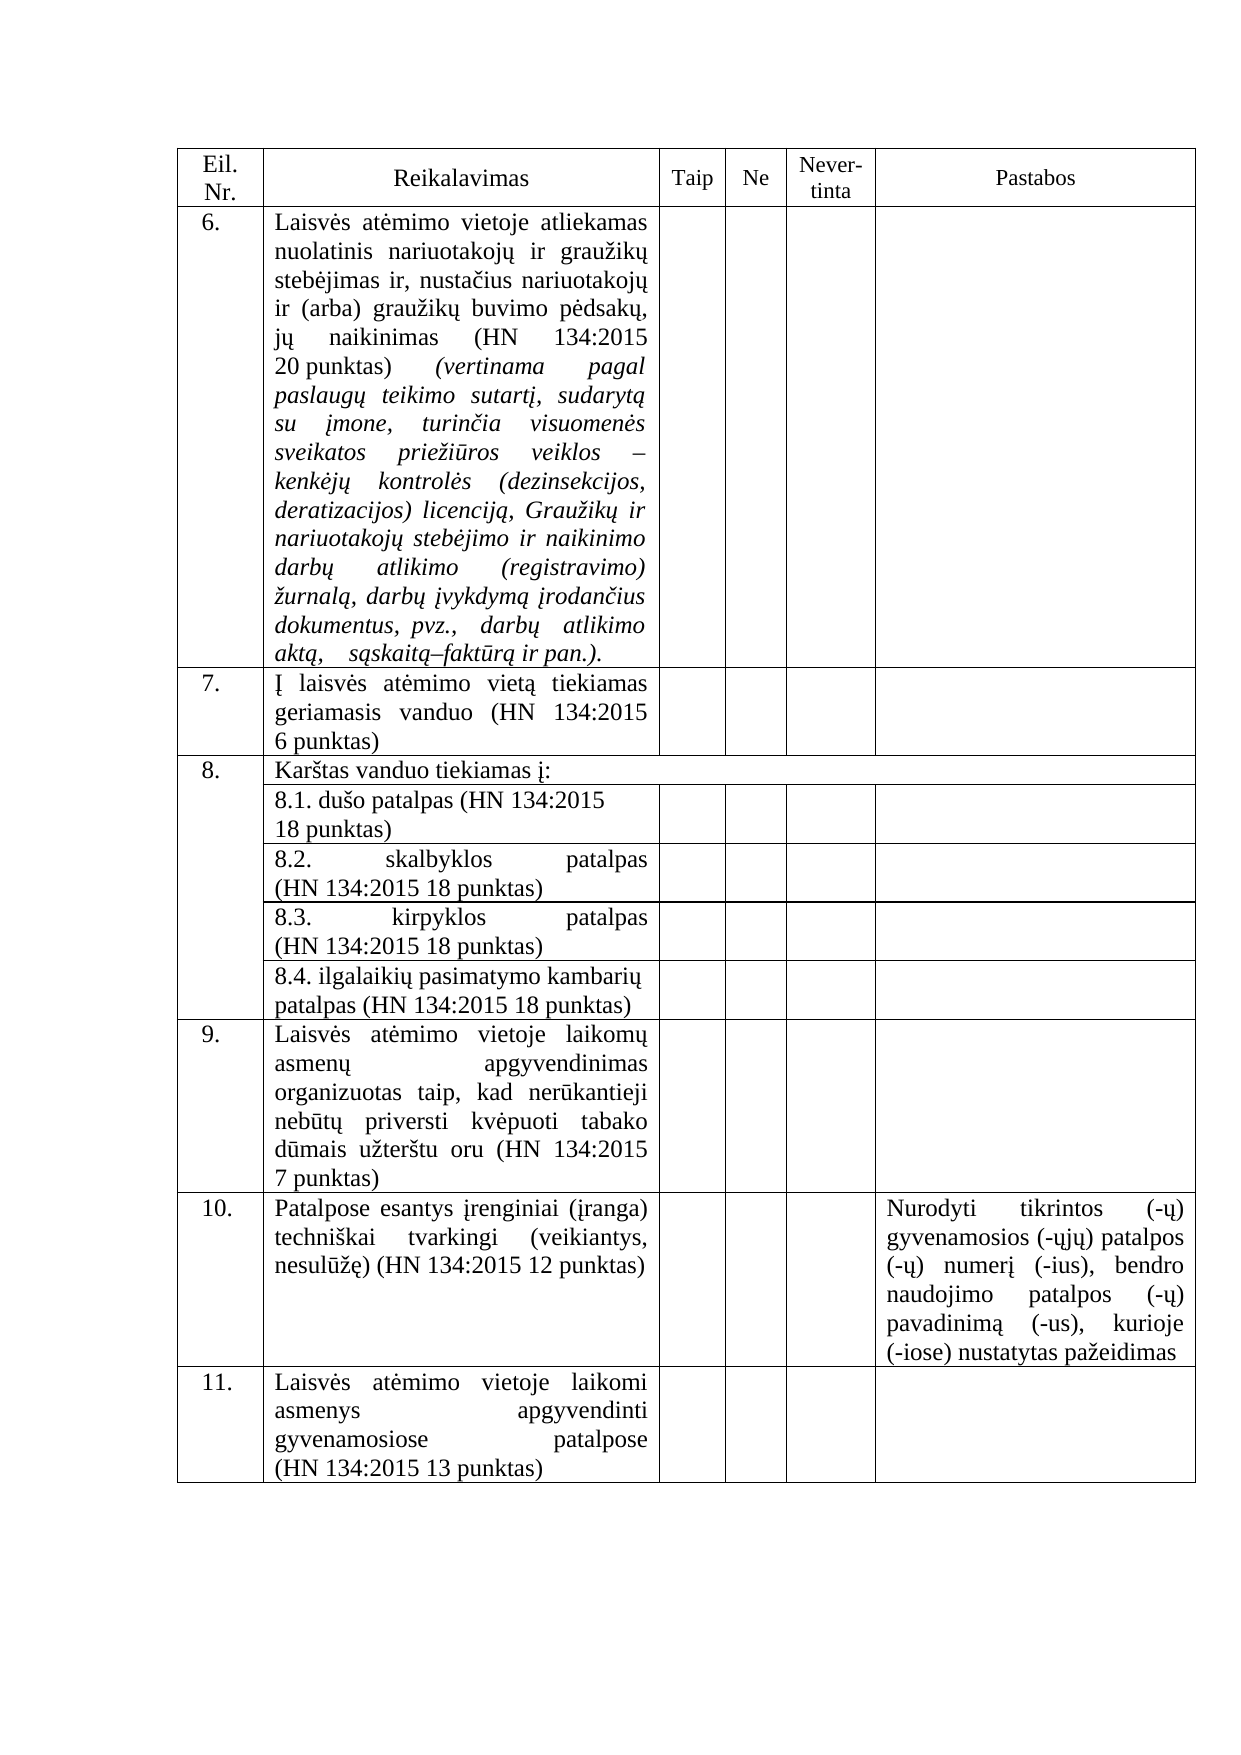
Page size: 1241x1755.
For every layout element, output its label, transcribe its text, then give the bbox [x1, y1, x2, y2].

table_cell 7. [178, 668, 263, 754]
table_cell Nurodyti tikrintos (-ų) gyvenamosios (-ųjų) patalpos (-ų) numerį (-ius), bendro naudojimo patalpos (-ų) pavadinimą (-us), kurioje (-iose) nustatytas pažeidimas [876, 1193, 1195, 1366]
table_header Pastabos [876, 149, 1195, 206]
table_cell [787, 1367, 875, 1482]
table_cell [876, 207, 1195, 667]
table_cell [726, 903, 786, 960]
table_cell [876, 1020, 1195, 1192]
table_header Reikalavimas [264, 149, 659, 206]
table_cell [876, 903, 1195, 960]
table_cell [876, 844, 1195, 901]
table_cell [726, 207, 786, 667]
table_cell Į laisvės atėmimo vietą tiekiamas geriamasis vanduo (HN 134:2015 6 punktas) [264, 668, 659, 754]
table_cell 9. [178, 1020, 263, 1192]
table_cell 8.4. ilgalaikių pasimatymo kambarių patalpas (HN 134:2015 18 punktas) [264, 961, 659, 1018]
table_cell 8.2. skalbyklos patalpas (HN 134:2015 18 punktas) [264, 844, 659, 901]
table_cell 11. [178, 1367, 263, 1482]
table_header Taip [660, 149, 725, 206]
table_header Eil. Nr. [178, 149, 263, 206]
table_cell [660, 844, 725, 901]
table_cell [787, 844, 875, 901]
table_cell [876, 785, 1195, 843]
table_cell [726, 785, 786, 843]
table_cell [726, 1193, 786, 1366]
table_header Ne [726, 149, 786, 206]
table_cell [726, 844, 786, 901]
table_cell 6. [178, 207, 263, 667]
table_cell [660, 1367, 725, 1482]
table_cell Laisvės atėmimo vietoje atliekamas nuolatinis nariuotakojų ir graužikų stebėjimas ir, nustačius nariuotakojų ir (arba) graužikų buvimo pėdsakų, jų naikinimas (HN 134:2015 20 punktas) (vertinama pagal paslaugų teikimo sutartį, sudarytą su įmone, turinčia visuomenės sveikatos priežiūros veiklos – kenkėjų kontrolės (dezinsekcijos, deratizacijos) licenciją, Graužikų ir nariuotakojų stebėjimo ir naikinimo darbų atlikimo (registravimo) žurnalą, darbų įvykdymą įrodančius dokumentus, pvz., darbų atlikimo aktą, sąskaitą–faktūrą ir pan.). [264, 207, 659, 667]
table_cell [787, 1020, 875, 1192]
table_cell [876, 668, 1195, 754]
table_cell 8.1. dušo patalpas (HN 134:2015 18 punktas) [264, 785, 659, 843]
table_cell [787, 903, 875, 960]
table_cell [660, 961, 725, 1018]
table_cell [787, 785, 875, 843]
table_cell 8.3. kirpyklos patalpas (HN 134:2015 18 punktas) [264, 903, 659, 960]
table_cell [726, 668, 786, 754]
table_cell [660, 668, 725, 754]
table_cell [660, 1193, 725, 1366]
table_cell Karštas vanduo tiekiamas į: [264, 756, 1195, 784]
table_cell [787, 961, 875, 1018]
table_cell [660, 785, 725, 843]
table_cell Laisvės atėmimo vietoje laikomi asmenys apgyvendinti gyvenamosiose patalpose (HN 134:2015 13 punktas) [264, 1367, 659, 1482]
table_cell Patalpose esantys įrenginiai (įranga) techniškai tvarkingi (veikiantys, nesulūžę) (HN 134:2015 12 punktas) [264, 1193, 659, 1366]
table_cell [726, 1367, 786, 1482]
table_cell Laisvės atėmimo vietoje laikomų asmenų apgyvendinimas organizuotas taip, kad nerūkantieji nebūtų priversti kvėpuoti tabako dūmais užterštu oru (HN 134:2015 7 punktas) [264, 1020, 659, 1192]
table_cell [660, 903, 725, 960]
table_cell [660, 207, 725, 667]
table_cell [876, 1367, 1195, 1482]
table_cell [726, 961, 786, 1018]
table_cell [787, 668, 875, 754]
table_cell [726, 1020, 786, 1192]
table_header Never- tinta [787, 149, 875, 206]
table_cell [876, 961, 1195, 1018]
table_cell [787, 1193, 875, 1366]
table_cell [787, 207, 875, 667]
table_cell [660, 1020, 725, 1192]
table_cell 8. [178, 756, 263, 1018]
table_cell 10. [178, 1193, 263, 1366]
